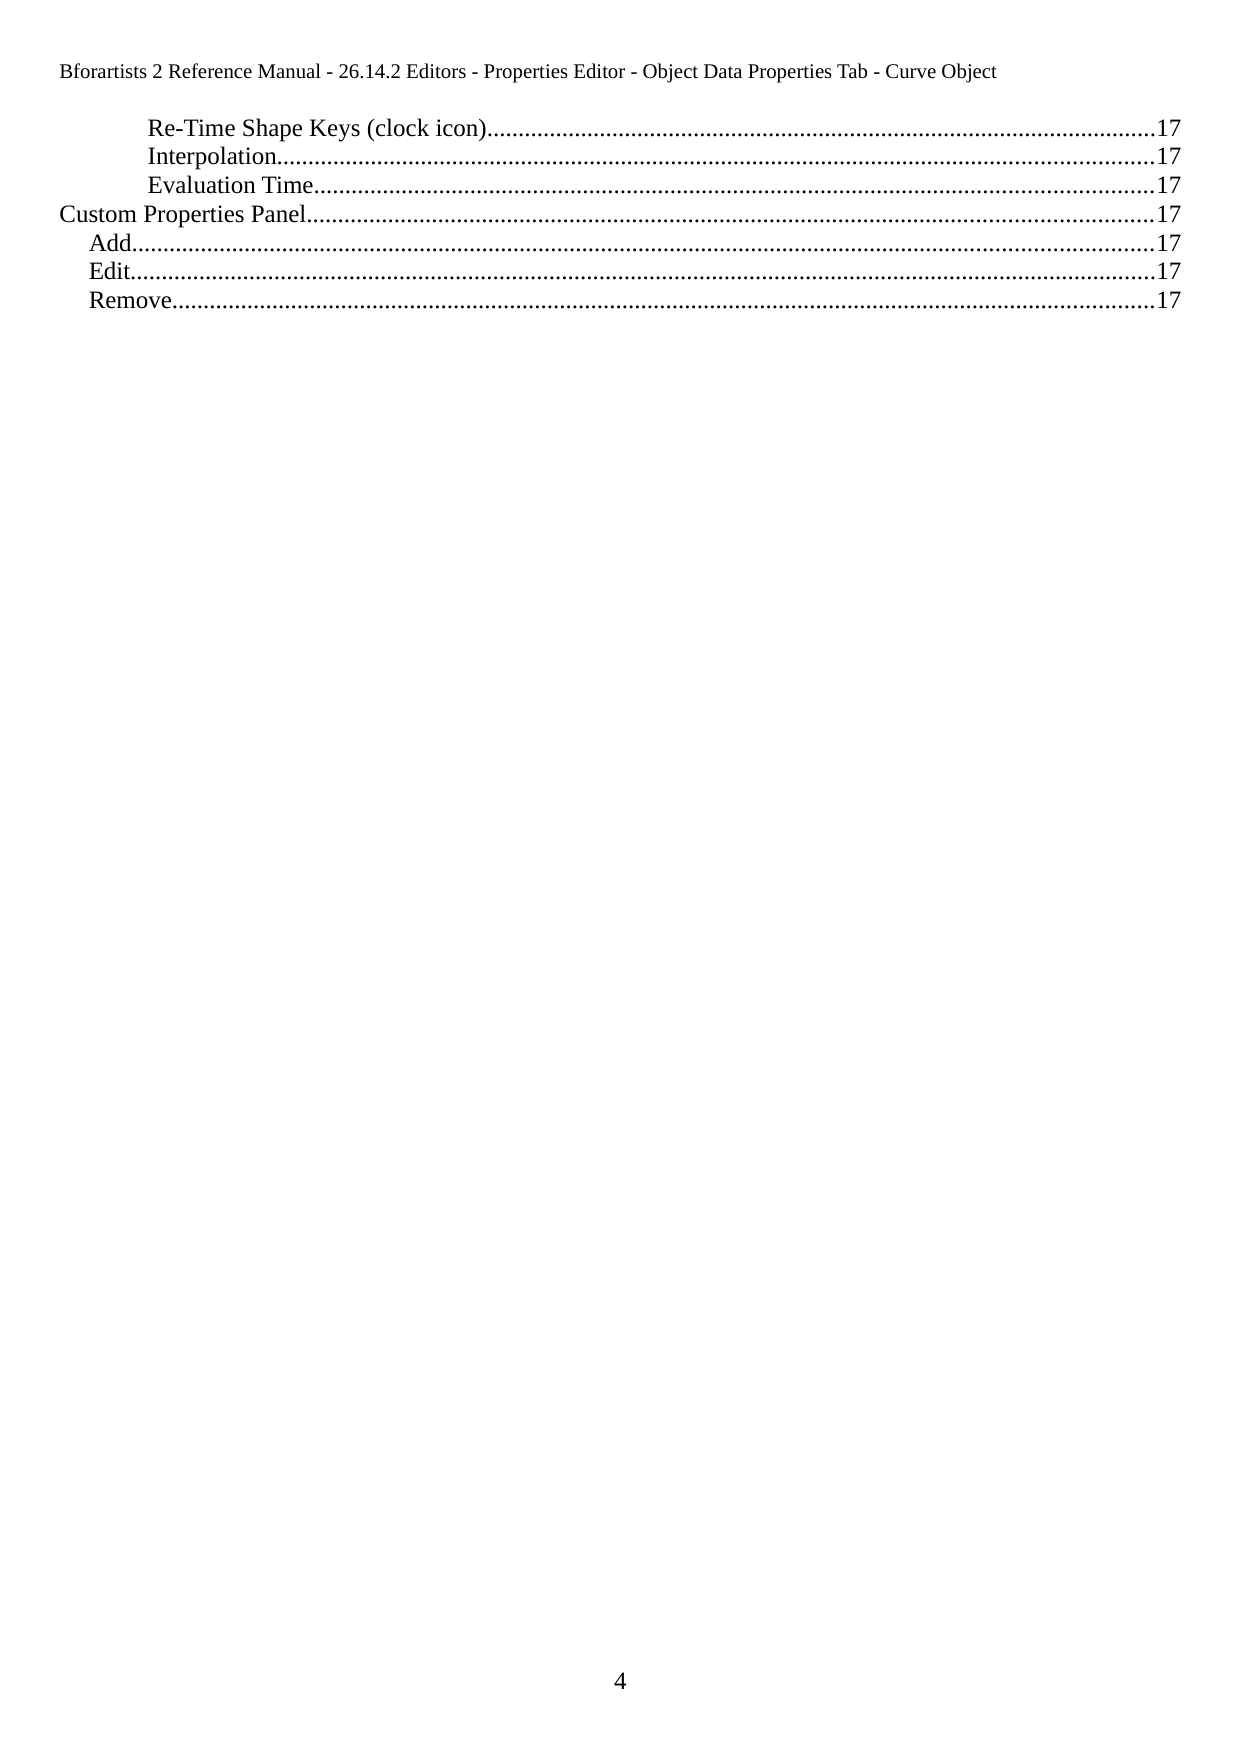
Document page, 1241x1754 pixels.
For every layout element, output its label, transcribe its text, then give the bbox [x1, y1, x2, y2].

text Add 17 [88, 228, 1181, 256]
text Evaluation Time 17 [147, 170, 1181, 199]
text Remove 17 [88, 285, 1181, 314]
text Re-Time Shape Keys (clock icon) 17 [147, 113, 1181, 141]
text Interpolation 17 [147, 141, 1181, 170]
text Edit 17 [88, 256, 1181, 285]
text Custom Properties Panel 17 [59, 199, 1181, 228]
